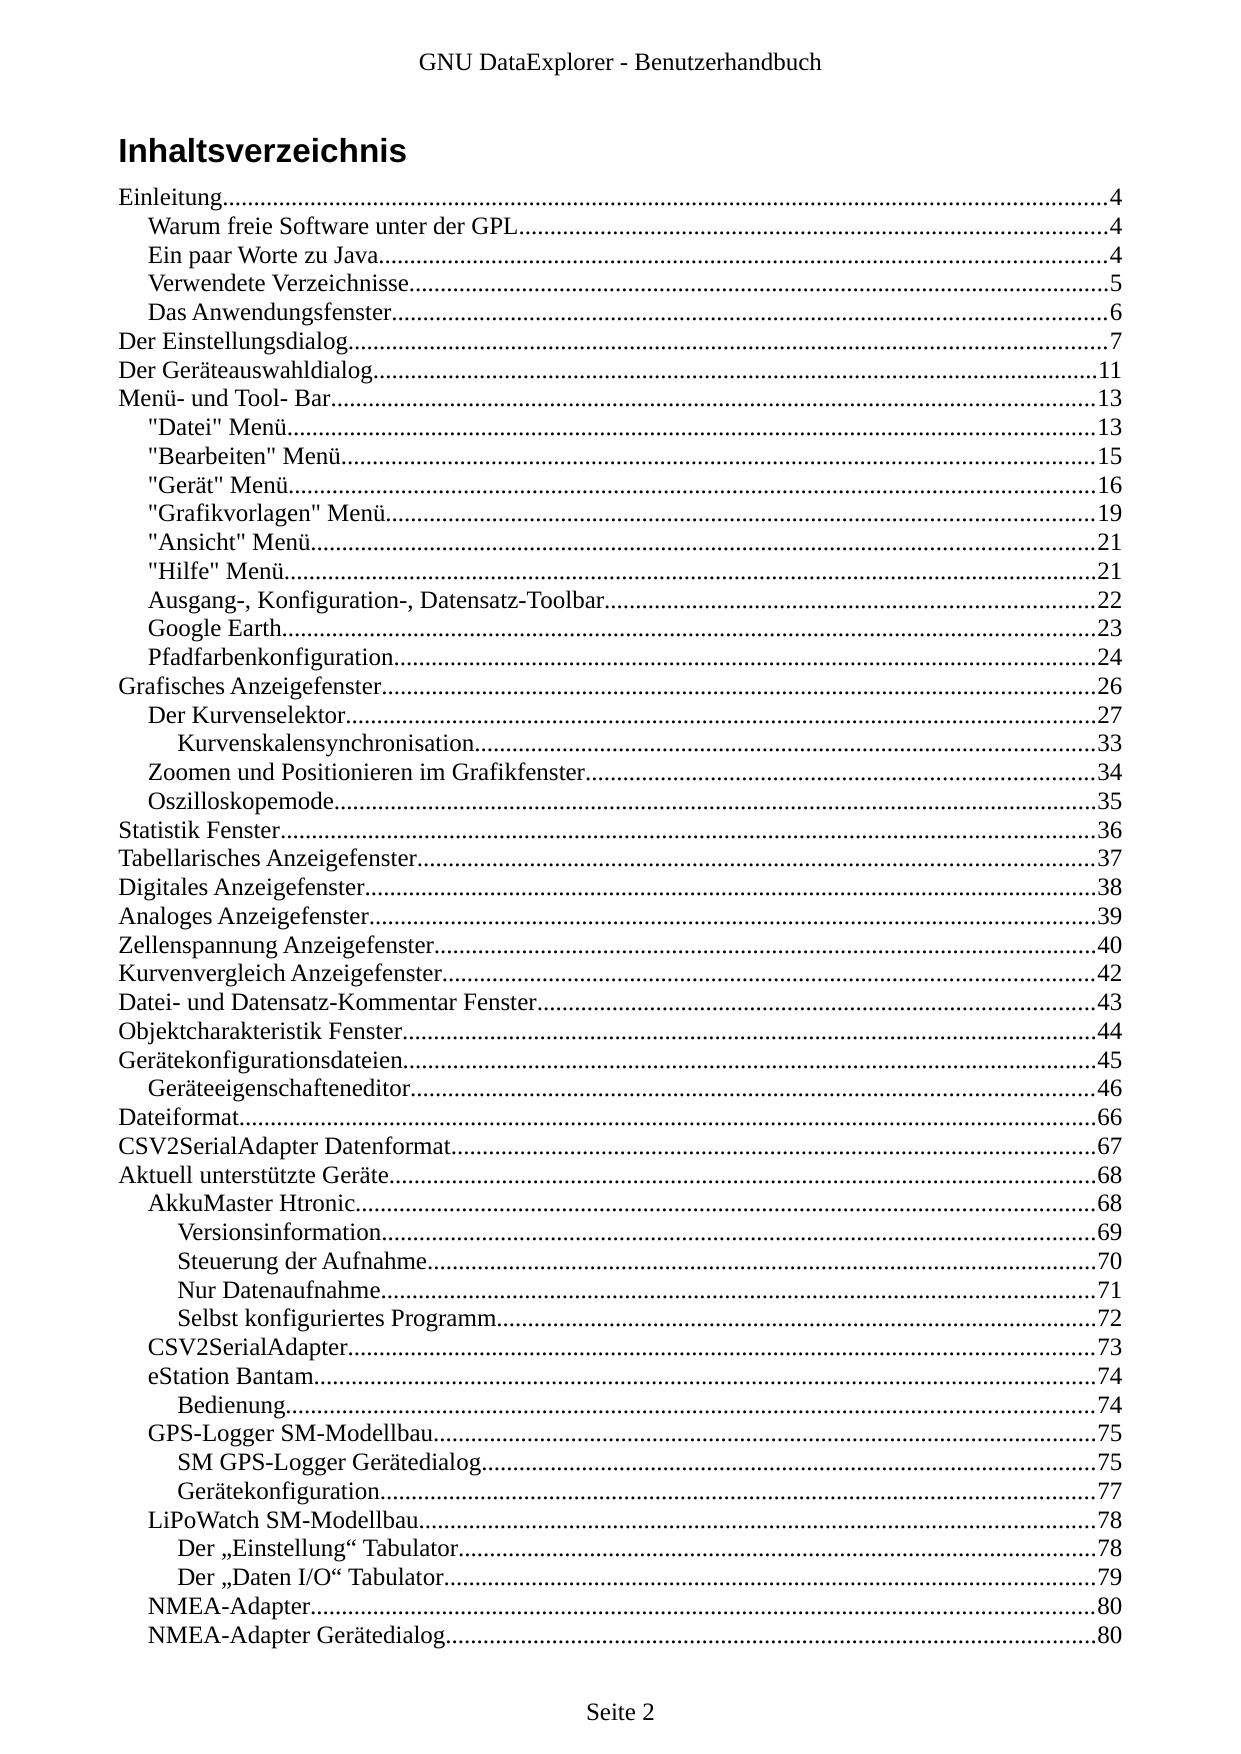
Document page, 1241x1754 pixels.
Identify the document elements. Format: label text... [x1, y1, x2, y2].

text "Datei" Menü 13 [148, 412, 1122, 441]
text Gerätekonfigurationsdateien 45 [118, 1045, 1122, 1073]
text Kurvenvergleich Anzeigefenster 42 [118, 958, 1122, 987]
text Oszilloskopemode 35 [148, 786, 1122, 815]
text SM GPS-Logger Gerätedialog 75 [177, 1447, 1122, 1476]
text AkkuMaster Htronic 68 [148, 1188, 1122, 1217]
text Dateiformat 66 [118, 1102, 1122, 1131]
text Nur Datenaufnahme 71 [177, 1275, 1122, 1303]
text "Bearbeiten" Menü 15 [148, 441, 1122, 470]
text Steuerung der Aufnahme 70 [177, 1246, 1122, 1275]
text "Gerät" Menü 16 [148, 470, 1122, 498]
text Gerätekonfiguration 77 [177, 1476, 1122, 1505]
text Ein paar Worte zu Java 4 [148, 240, 1122, 268]
text Verwendete Verzeichnisse 5 [148, 268, 1122, 297]
text Menü- und Tool- Bar 13 [118, 383, 1122, 412]
text NMEA-Adapter 80 [148, 1591, 1122, 1620]
text "Hilfe" Menü 21 [148, 556, 1122, 585]
text "Ansicht" Menü 21 [148, 527, 1122, 556]
text Warum freie Software unter der GPL 4 [148, 211, 1122, 240]
text GPS-Logger SM-Modellbau 75 [148, 1418, 1122, 1447]
text Einleitung 4 [118, 182, 1122, 211]
text Versionsinformation 69 [177, 1217, 1122, 1246]
text CSV2SerialAdapter 73 [148, 1332, 1122, 1361]
text "Grafikvorlagen" Menü 19 [148, 498, 1122, 527]
text Aktuell unterstützte Geräte 68 [118, 1160, 1122, 1188]
text Statistik Fenster 36 [118, 815, 1122, 843]
text Ausgang-, Konfiguration-, Datensatz-Toolbar 22 [148, 585, 1122, 613]
text Digitales Anzeigefenster 38 [118, 872, 1122, 901]
text Objektcharakteristik Fenster 44 [118, 1016, 1122, 1045]
subtitle Inhaltsverzeichnis [118, 131, 1122, 170]
text Der Geräteauswahldialog 11 [118, 355, 1122, 383]
text NMEA-Adapter Gerätedialog 80 [148, 1620, 1122, 1648]
text Geräteeigenschafteneditor 46 [148, 1073, 1122, 1102]
text eStation Bantam 74 [148, 1361, 1122, 1390]
text Grafisches Anzeigefenster 26 [118, 671, 1122, 700]
text CSV2SerialAdapter Datenformat 67 [118, 1131, 1122, 1160]
text Analoges Anzeigefenster 39 [118, 901, 1122, 930]
text Tabellarisches Anzeigefenster 37 [118, 843, 1122, 872]
text LiPoWatch SM-Modellbau 78 [148, 1505, 1122, 1533]
text Der „Einstellung“ Tabulator 78 [177, 1533, 1122, 1562]
text Der „Daten I/O“ Tabulator 79 [177, 1562, 1122, 1591]
text Zoomen und Positionieren im Grafikfenster 34 [148, 757, 1122, 786]
text Das Anwendungsfenster 6 [148, 297, 1122, 326]
text Google Earth 23 [148, 613, 1122, 642]
text Der Einstellungsdialog 7 [118, 326, 1122, 355]
text Kurvenskalensynchronisation 33 [177, 728, 1122, 757]
text Datei- und Datensatz-Kommentar Fenster 43 [118, 987, 1122, 1016]
text Zellenspannung Anzeigefenster 40 [118, 930, 1122, 958]
text Selbst konfiguriertes Programm 72 [177, 1303, 1122, 1332]
text Pfadfarbenkonfiguration 24 [148, 642, 1122, 671]
text Der Kurvenselektor 27 [148, 700, 1122, 728]
text Bedienung 74 [177, 1390, 1122, 1418]
